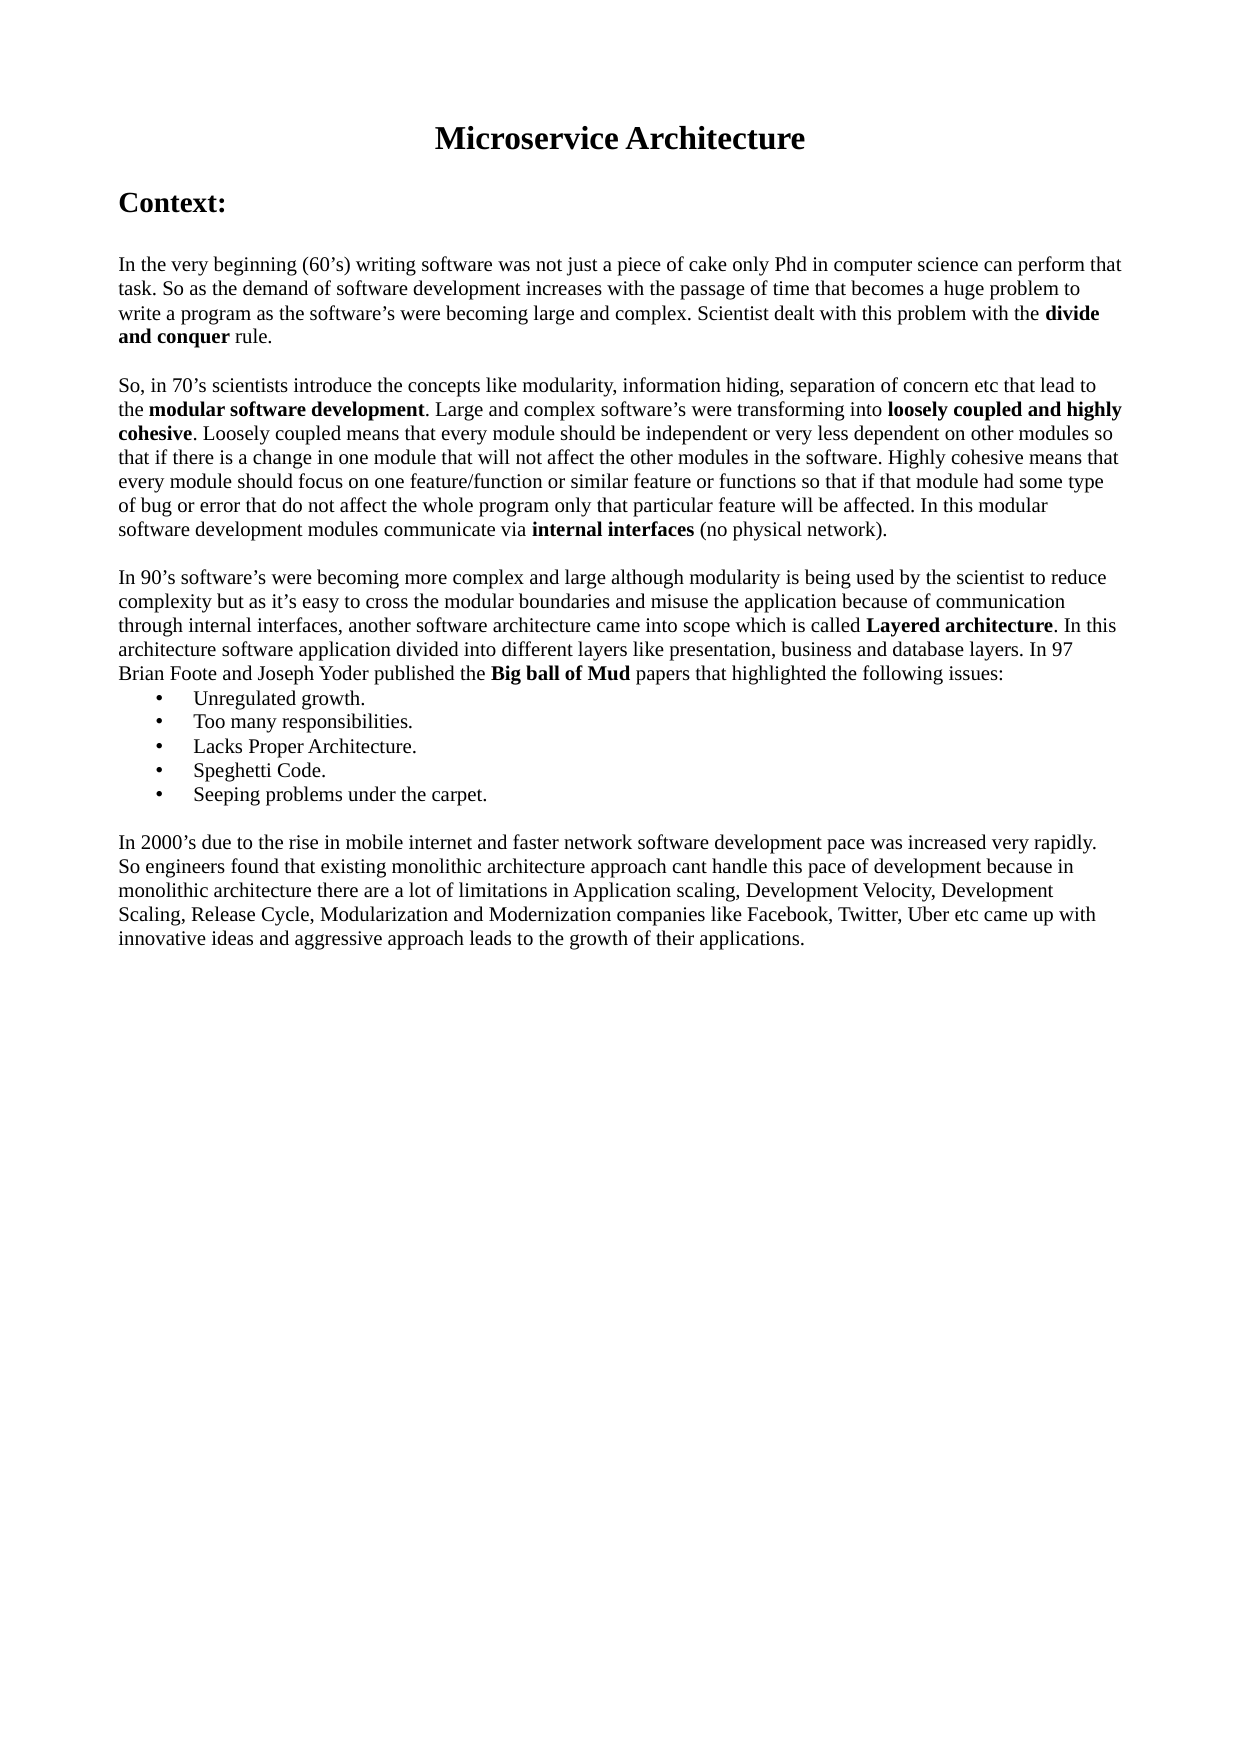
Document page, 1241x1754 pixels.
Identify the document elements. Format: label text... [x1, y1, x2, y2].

text Context: [118, 185, 1122, 219]
text Microservice Architecture [118, 118, 1122, 156]
text In 90’s software’s were becoming more complex and large although modularity is being used by the scientist to reduce complexity but as it’s easy to cross the modular boundaries and misuse the application because of communication through internal interfaces, another software architecture came into scope which is called Layered architecture. In this architecture software application divided into different layers like presentation, business and database layers. In 97 Brian Foote and Joseph Yoder published the Big ball of Mud papers that highlighted the following issues: [118, 565, 1122, 685]
text In the very beginning (60’s) writing software was not just a piece of cake only Phd in computer science can perform that task. So as the demand of software development increases with the passage of time that becomes a huge problem to write a program as the software’s were becoming large and complex. Scientist dealt with this problem with the divide and conquer rule. [118, 252, 1122, 348]
text So, in 70’s scientists introduce the concepts like modularity, information hiding, separation of concern etc that lead to the modular software development. Large and complex software’s were transforming into loosely coupled and highly cohesive. Loosely coupled means that every module should be independent or very less dependent on other modules so that if there is a change in one module that will not affect the other modules in the software. Highly cohesive means that every module should focus on one feature/function or similar feature or functions so that if that module had some type of bug or error that do not affect the whole program only that particular feature will be affected. In this modular software development modules communicate via internal interfaces (no physical network). [118, 373, 1122, 541]
list Speghetti Code. [156, 758, 1122, 782]
list Unregulated growth. [156, 685, 1122, 709]
list Lacks Proper Architecture. [156, 733, 1122, 758]
list Seeping problems under the carpet. [156, 782, 1122, 806]
list Too many responsibilities. [156, 709, 1122, 733]
text In 2000’s due to the rise in mobile internet and faster network software development pace was increased very rapidly. So engineers found that existing monolithic architecture approach cant handle this pace of development because in monolithic architecture there are a lot of limitations in Application scaling, Development Velocity, Development Scaling, Release Cycle, Modularization and Modernization companies like Facebook, Twitter, Uber etc came up with innovative ideas and aggressive approach leads to the growth of their applications. [118, 830, 1122, 950]
